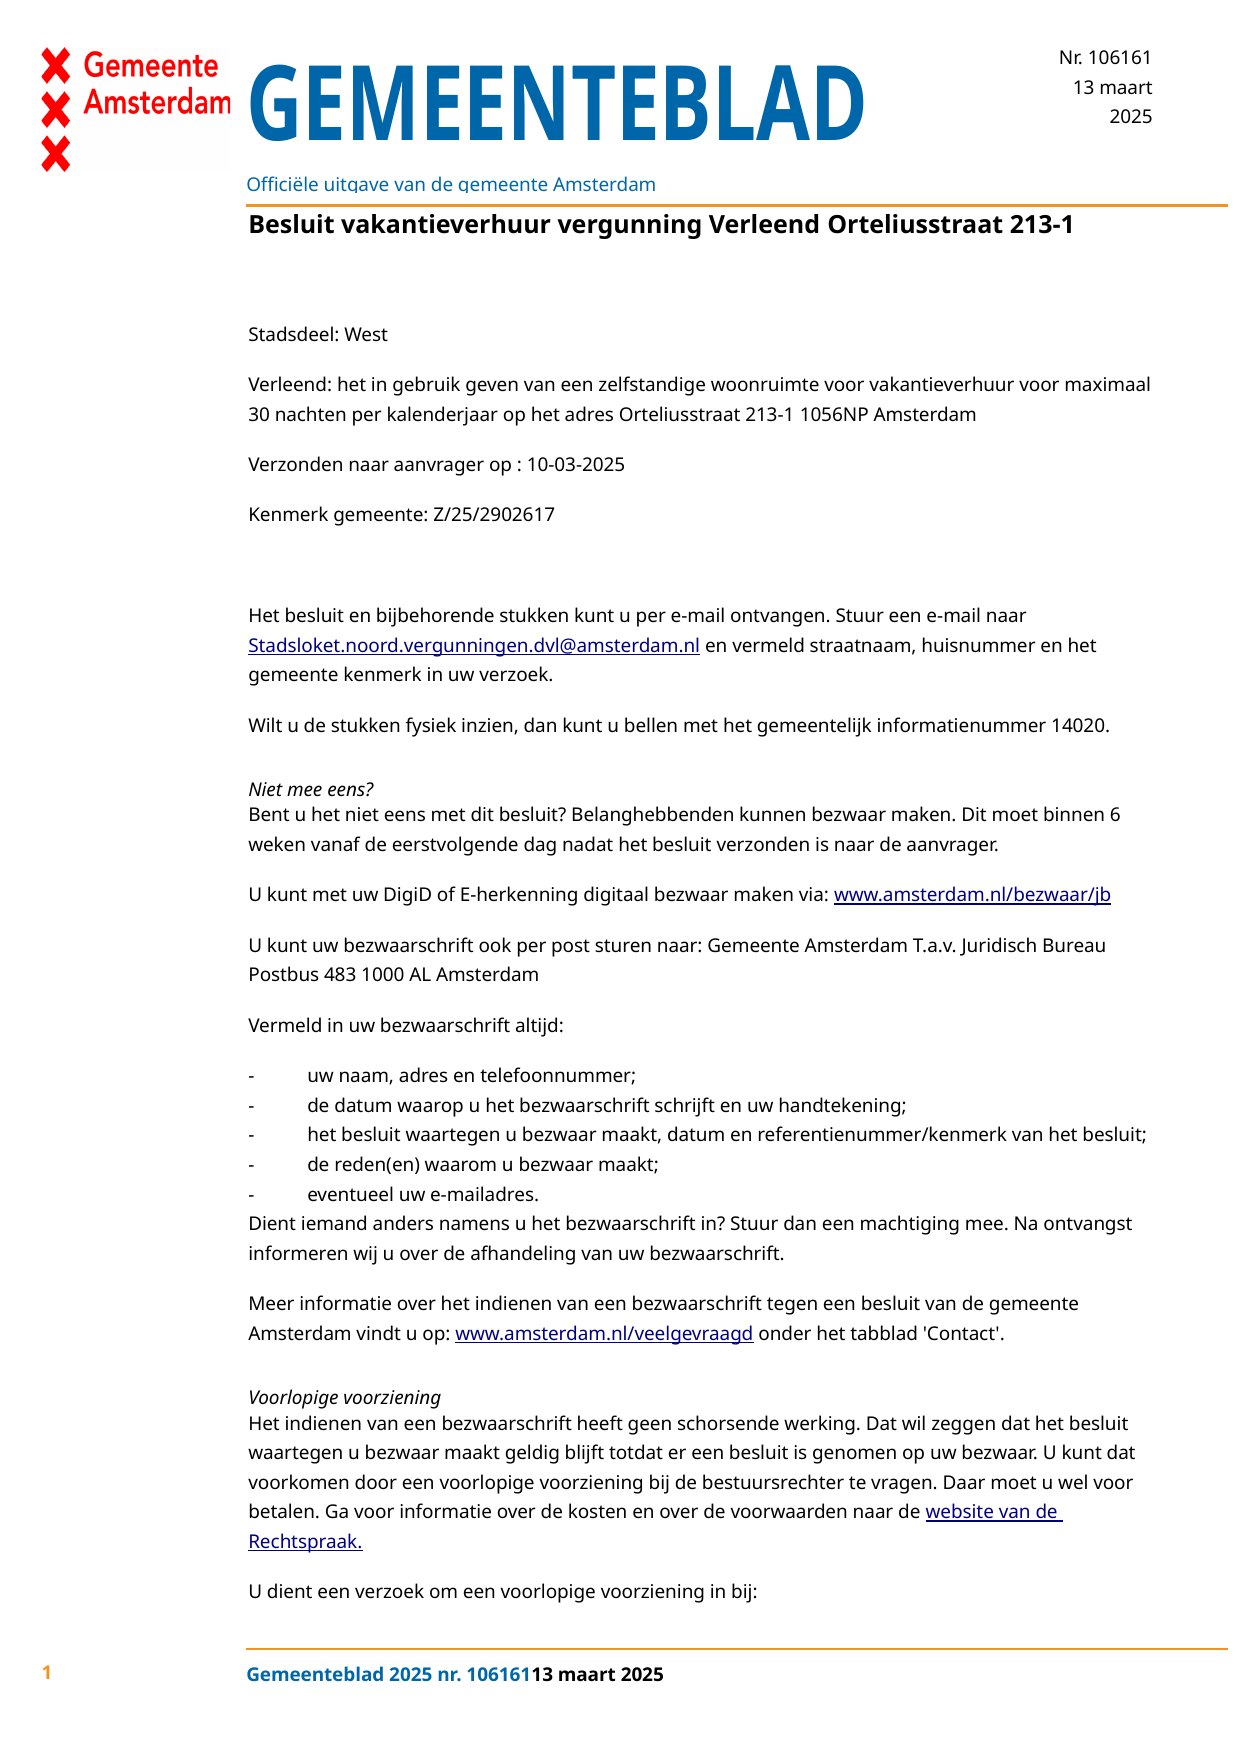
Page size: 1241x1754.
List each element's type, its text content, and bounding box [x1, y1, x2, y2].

text Dient iemand anders namens u het bezwaarschrift in? Stuur dan een machtiging mee. Na ontvangst informeren wij u over de afhandeling van uw bezwaarschrift. [248, 1210, 1152, 1266]
text Meer informatie over het indienen van een bezwaarschrift tegen een besluit van de gemeente Amsterdam vindt u op: www.amsterdam.nl/veelgevraagd onder het tabblad 'Contact'. [248, 1290, 1152, 1346]
text Besluit vakantieverhuur vergunning Verleend Orteliusstraat 213-1 [248, 207, 1152, 241]
list de datum waarop u het bezwaarschrift schrijft en uw handtekening; [248, 1092, 1152, 1118]
text Het indienen van een bezwaarschrift heeft geen schorsende werking. Dat wil zeggen dat het besluit waartegen u bezwaar maakt geldig blijft totdat er een besluit is genomen op uw bezwaar. U kunt dat voorkomen door een voorlopige voorziening bij de bestuursrechter te vragen. Daar moet u wel voor betalen. Ga voor informatie over de kosten en over de voorwaarden naar de website van de Rechtspraak. [248, 1410, 1152, 1554]
text Niet mee eens? [248, 776, 1152, 802]
text Stadsdeel: West [248, 321, 1152, 346]
list de reden(en) waarom u bezwaar maakt; [248, 1151, 1152, 1177]
list eventueel uw e-mailadres. [248, 1181, 1152, 1207]
text U kunt met uw DigiD of E-herkenning digitaal bezwaar maken via: www.amsterdam.nl/bezwaar/jb [248, 882, 1152, 907]
text Verzonden naar aanvrager op : 10-03-2025 [248, 451, 1152, 477]
text U kunt uw bezwaarschrift ook per post sturen naar: Gemeente Amsterdam T.a.v. Juridisch Bureau Postbus 483 1000 AL Amsterdam [248, 932, 1152, 987]
picture [41, 47, 231, 172]
text U dient een verzoek om een voorlopige voorziening in bij: [248, 1578, 1152, 1604]
list uw naam, adres en telefoonnummer; [248, 1062, 1152, 1088]
list het besluit waartegen u bezwaar maakt, datum en referentienummer/kenmerk van het besluit; [248, 1122, 1152, 1147]
text Verleend: het in gebruik geven van een zelfstandige woonruimte voor vakantieverhuur voor maximaal 30 nachten per kalenderjaar op het adres Orteliusstraat 213-1 1056NP Amsterdam [248, 371, 1152, 426]
text Kenmerk gemeente: Z/25/2902617 [248, 502, 1152, 527]
text Voorlopige voorziening [248, 1384, 1152, 1410]
text Wilt u de stukken fysiek inzien, dan kunt u bellen met het gemeentelijk informatienummer 14020. [248, 712, 1152, 738]
text Het besluit en bijbehorende stukken kunt u per e-mail ontvangen. Stuur een e-mail naar Stadsloket.noord.vergunningen.dvl@amsterdam.nl en vermeld straatnaam, huisnummer en het gemeente kenmerk in uw verzoek. [248, 602, 1152, 687]
text Vermeld in uw bezwaarschrift altijd: [248, 1012, 1152, 1038]
text Bent u het niet eens met dit besluit? Belanghebbenden kunnen bezwaar maken. Dit moet binnen 6 weken vanaf de eerstvolgende dag nadat het besluit verzonden is naar de aanvrager. [248, 802, 1152, 857]
